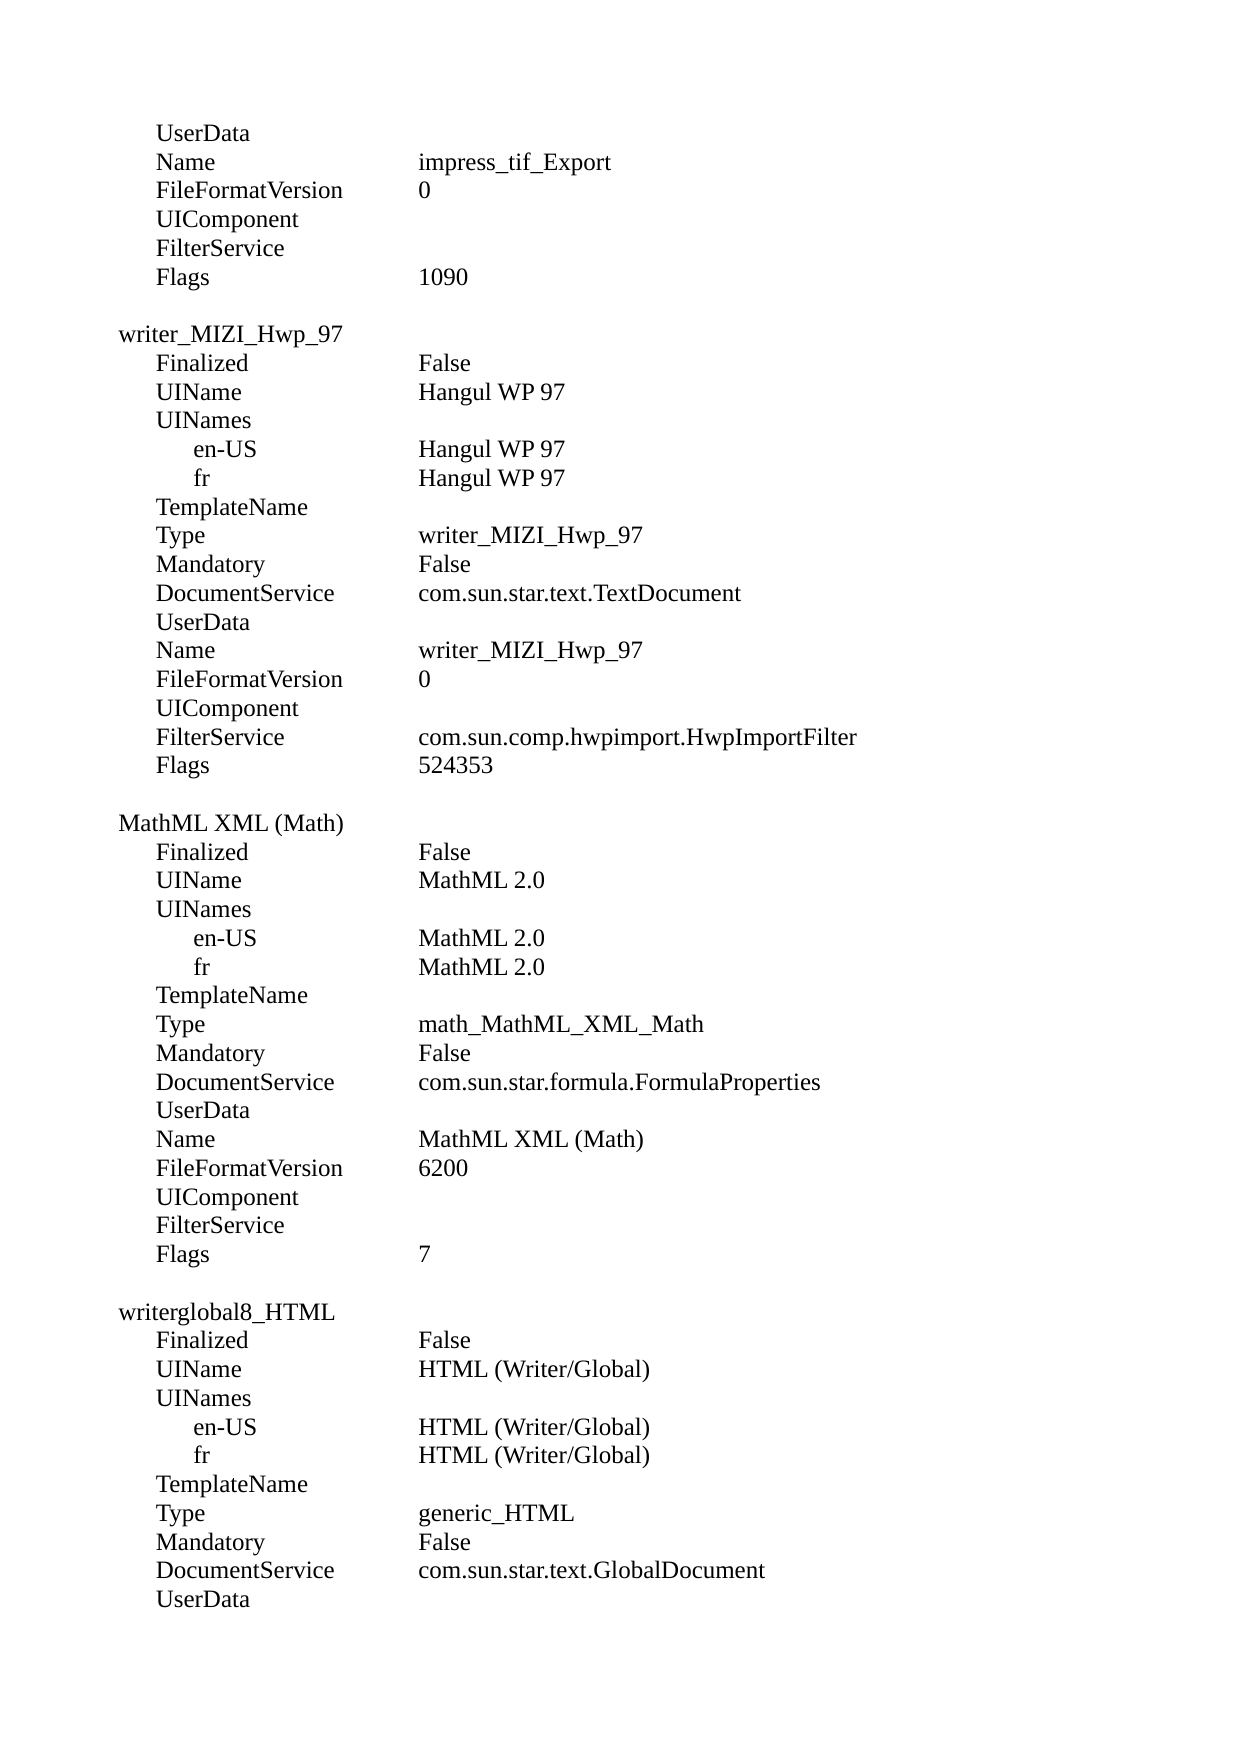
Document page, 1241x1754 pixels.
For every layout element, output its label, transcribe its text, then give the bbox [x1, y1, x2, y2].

text MathML XML (Math) Finalized False UIName MathML 2.0 UINames en-US MathML 2.0 fr MathML 2.0 TemplateName Type math_MathML_XML_Math Mandatory False DocumentService com.sun.star.formula.FormulaProperties UserData Name MathML XML (Math) FileFormatVersion 6200 UIComponent FilterService Flags 7 [118, 808, 1122, 1268]
text UserData Name impress_tif_Export FileFormatVersion 0 UIComponent FilterService Flags 1090 [118, 118, 1122, 291]
text writerglobal8_HTML Finalized False UIName HTML (Writer/Global) UINames en-US HTML (Writer/Global) fr HTML (Writer/Global) TemplateName Type generic_HTML Mandatory False DocumentService com.sun.star.text.GlobalDocument UserData [118, 1297, 1122, 1613]
text writer_MIZI_Hwp_97 Finalized False UIName Hangul WP 97 UINames en-US Hangul WP 97 fr Hangul WP 97 TemplateName Type writer_MIZI_Hwp_97 Mandatory False DocumentService com.sun.star.text.TextDocument UserData Name writer_MIZI_Hwp_97 FileFormatVersion 0 UIComponent FilterService com.sun.comp.hwpimport.HwpImportFilter Flags 524353 [118, 319, 1122, 779]
